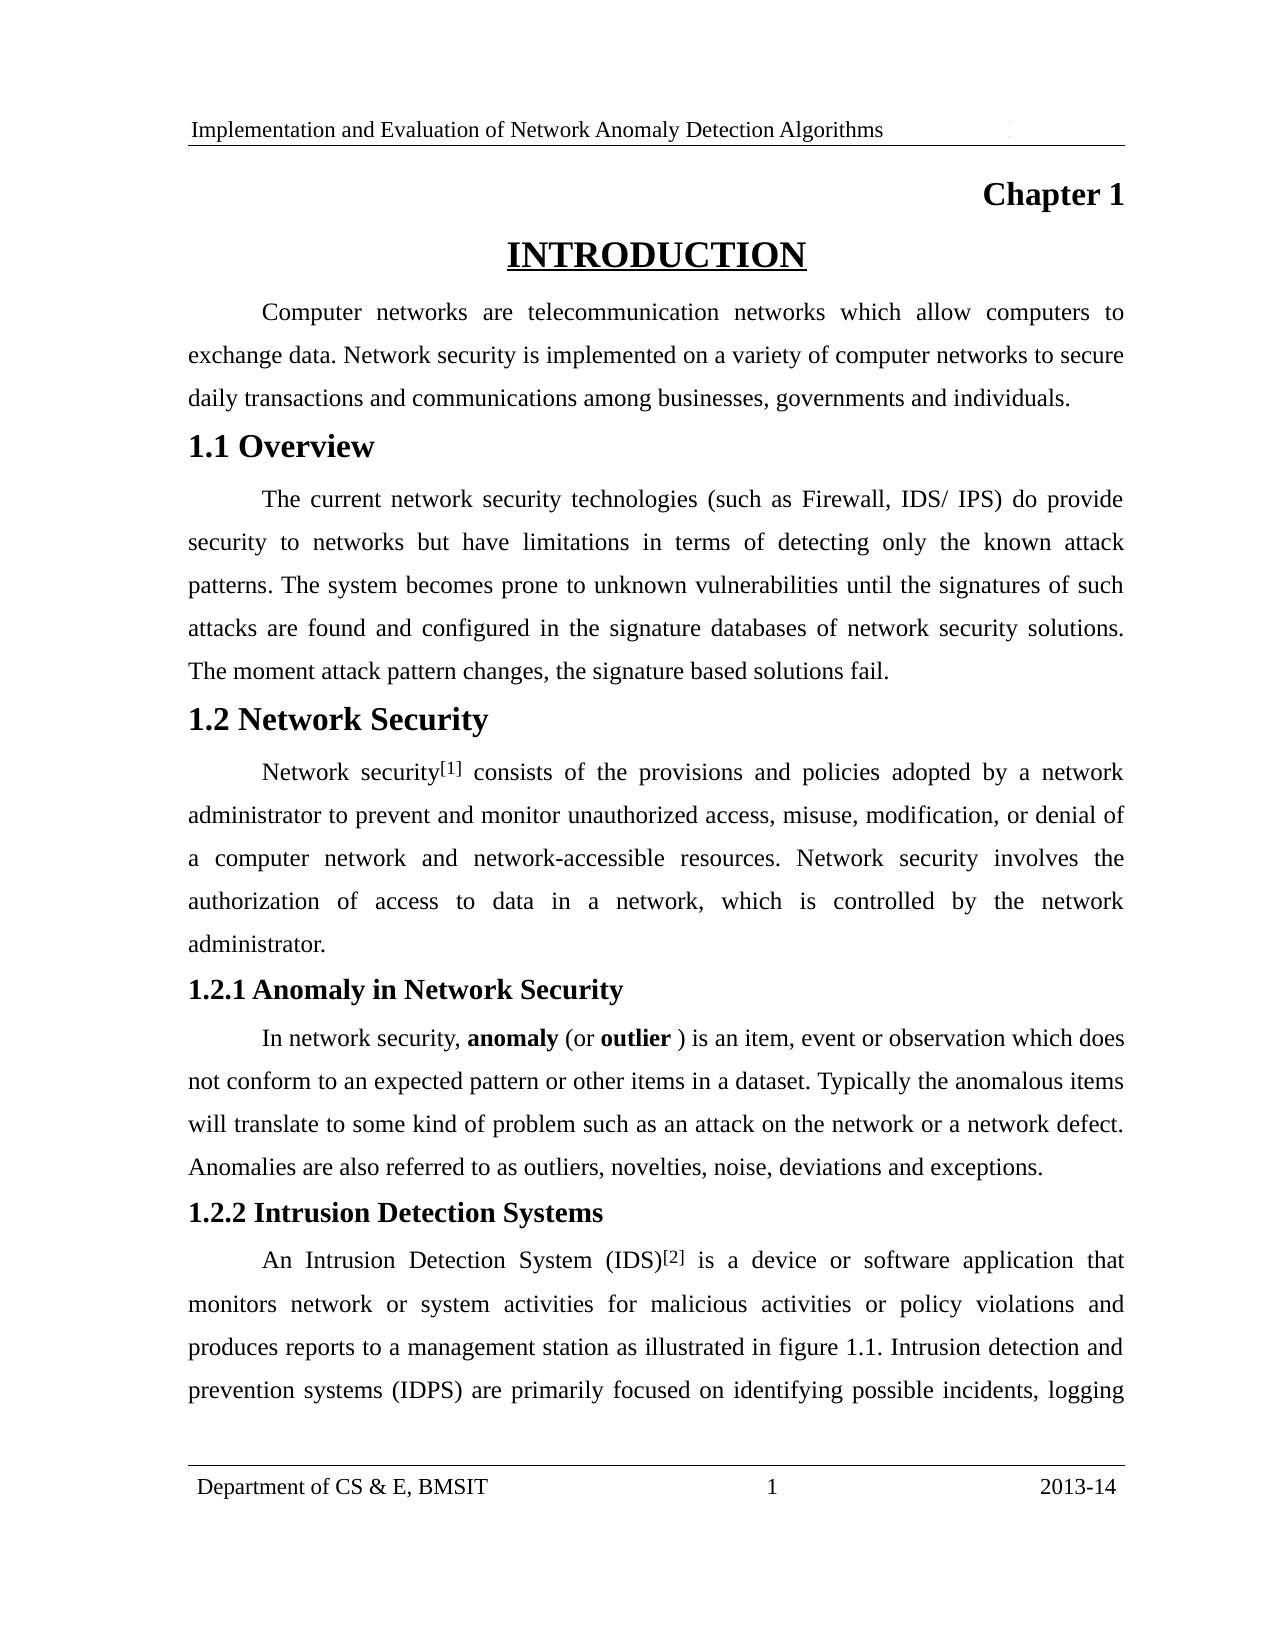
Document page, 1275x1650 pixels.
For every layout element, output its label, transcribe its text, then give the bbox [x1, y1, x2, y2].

subtitle 1.2.1 Anomaly in Network Security [188, 972, 1125, 1006]
subtitle 1.2.2 Intrusion Detection Systems [188, 1195, 1125, 1229]
text An Intrusion Detection System (IDS)[2] is a device or software application that monitors network or system activities for malicious activities or policy violations and produces reports to a management station as illustrated in figure 1.1. Intrusion detection and prevention systems (IDPS) are primarily focused on identifying possible incidents, logging [188, 1246, 1125, 1404]
text In network security, anomaly (or outlier ) is an item, event or observation which does not conform to an expected pattern or other items in a dataset. Typically the anomalous items will translate to some kind of problem such as an attack on the network or a network defect. Anomalies are also referred to as outliers, novelties, noise, deviations and exceptions. [188, 1023, 1125, 1181]
subtitle 1.1 Overview [188, 426, 1125, 464]
text The current network security technologies (such as Firewall, IDS/ IPS) do provide security to networks but have limitations in terms of detecting only the known attack patterns. The system becomes prone to unknown vulnerabilities until the signatures of such attacks are found and configured in the signature databases of network security solutions. The moment attack pattern changes, the signature based solutions fail. [188, 484, 1125, 685]
text Chapter 1 [188, 174, 1125, 213]
title INTRODUCTION [188, 232, 1125, 275]
text Chapter 1 [1011, 96, 1128, 141]
subtitle 1.2 Network Security [188, 699, 1125, 738]
text Computer networks are telecommunication networks which allow computers to exchange data. Network security is implemented on a variety of computer networks to secure daily transactions and communications among businesses, governments and individuals. [188, 297, 1125, 412]
text Network security[1] consists of the provisions and policies adopted by a network administrator to prevent and monitor unauthorized access, misuse, modification, or denial of a computer network and network-accessible resources. Network security involves the authorization of access to data in a network, which is controlled by the network administrator. [188, 757, 1125, 958]
